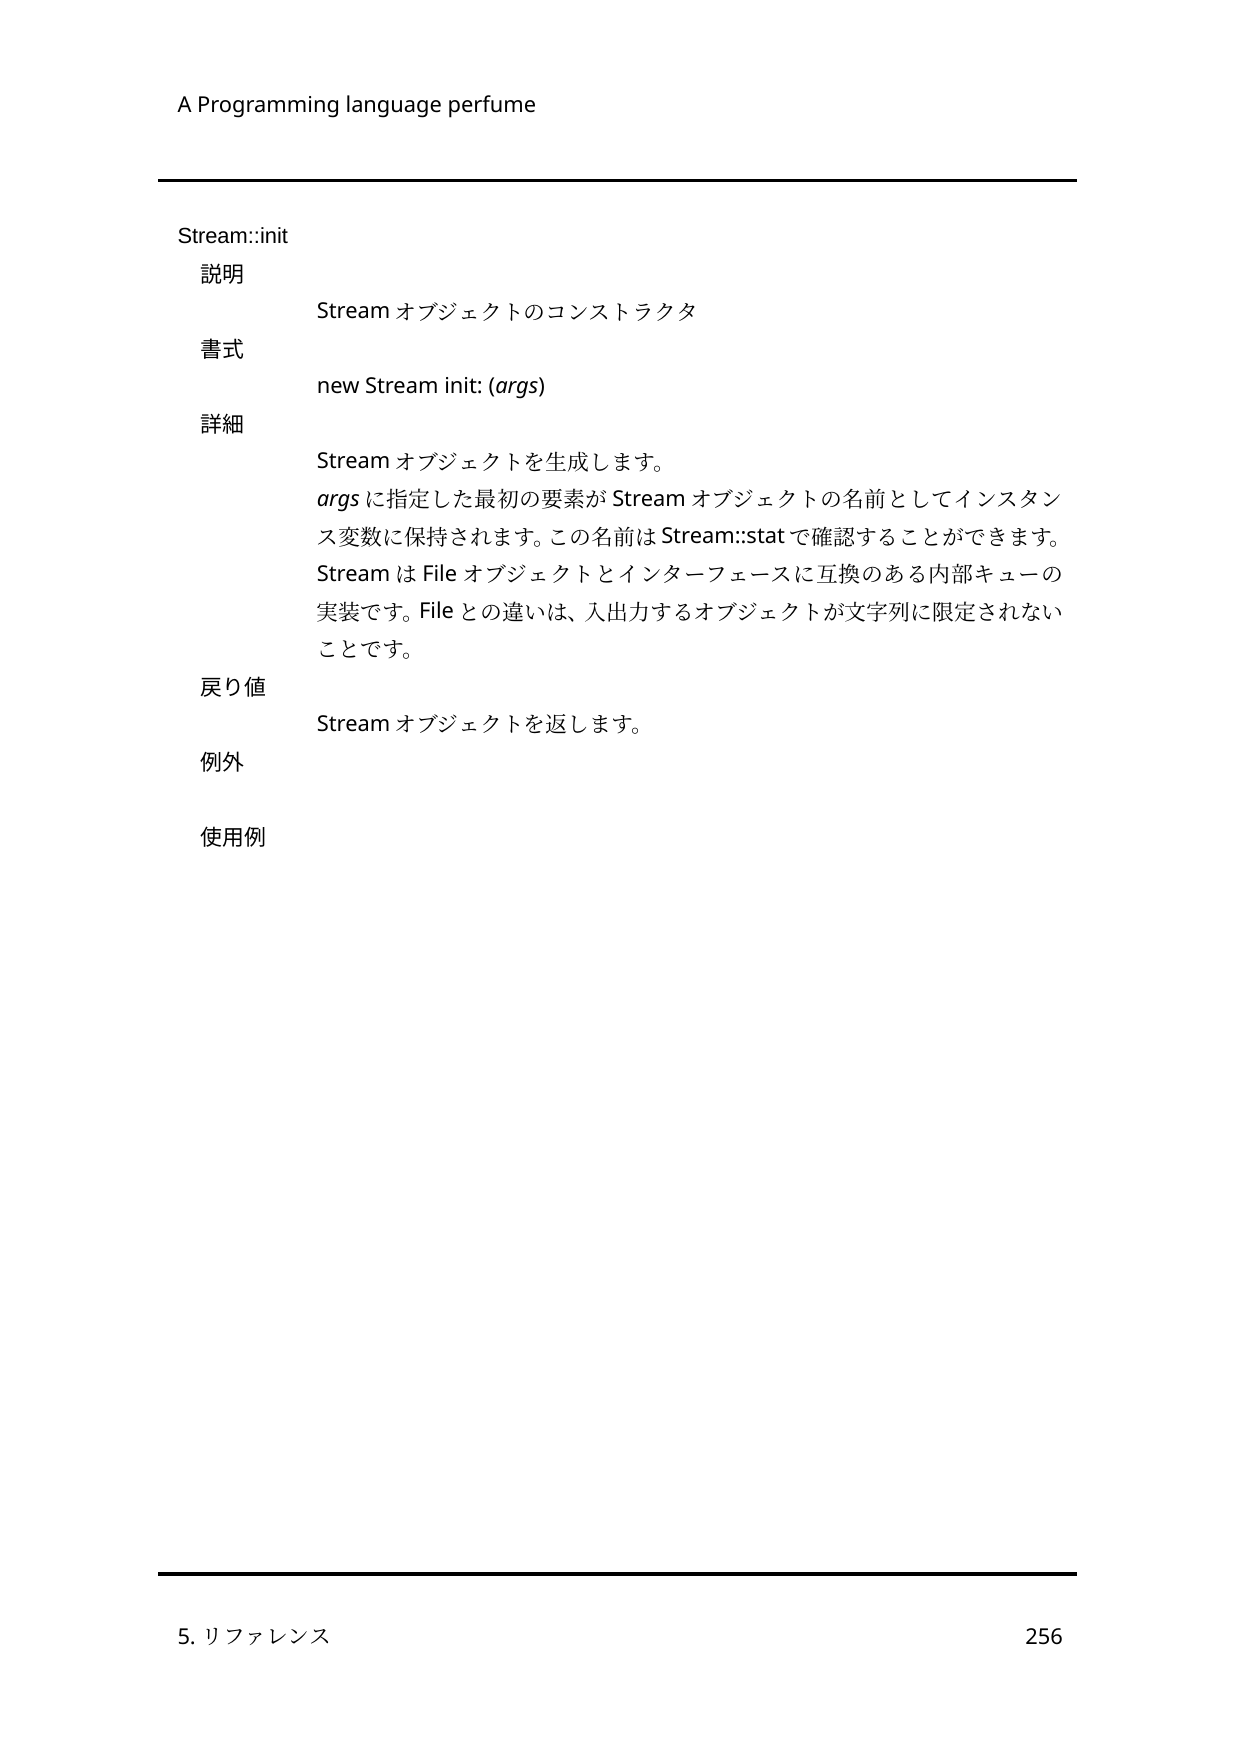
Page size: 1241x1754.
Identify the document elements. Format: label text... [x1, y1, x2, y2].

table_cell [317, 817, 1063, 892]
table_cell 詳細 [200, 404, 317, 667]
subtitle Stream::init [177, 217, 1063, 254]
table_cell 例外 [200, 742, 317, 817]
table_cell [317, 742, 1063, 817]
table_cell Streamオブジェクトを生成します。 argsに指定した最初の要素がStreamオブジェクトの名前としてインスタンス変数に保持されます。この名前はStream::statで確認することができます。 StreamはFileオブジェクトとインターフェースに互換のある内部キューの実装です。Fileとの違いは、入出力するオブジェクトが文字列に限定されないことです。 [317, 404, 1063, 667]
table_header 説明 [200, 254, 317, 329]
table_cell 使用例 [200, 817, 317, 892]
table_cell 書式 [200, 329, 317, 404]
table_cell 戻り値 [200, 667, 317, 742]
table_header Streamオブジェクトのコンストラクタ [317, 254, 1063, 329]
table_cell Streamオブジェクトを返します。 [317, 667, 1063, 742]
table_cell new Stream init: (args) [317, 329, 1063, 404]
